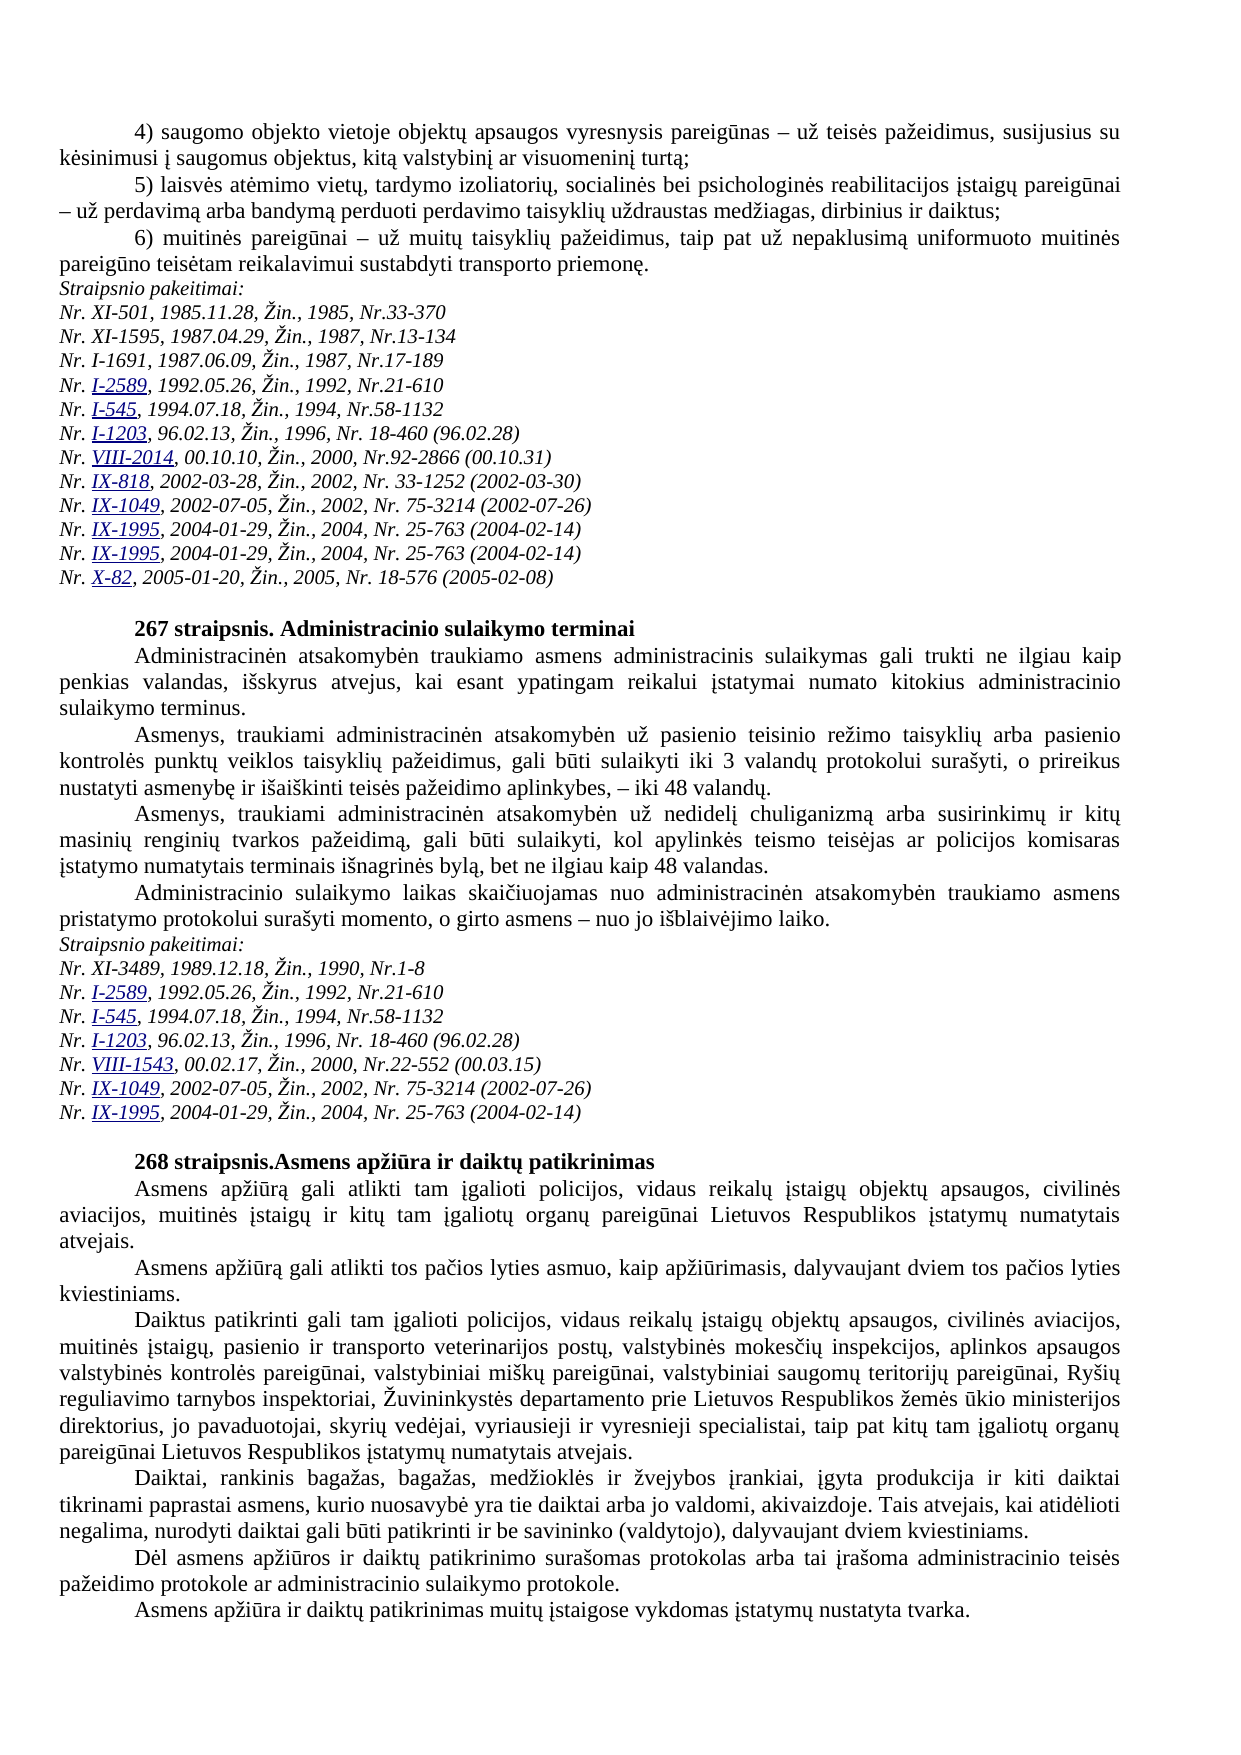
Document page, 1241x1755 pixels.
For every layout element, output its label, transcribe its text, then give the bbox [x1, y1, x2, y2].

text Nr. I-1203, 96.02.13, Žin., 1996, Nr. 18-460 (96.02.28) [59, 421, 1122, 445]
text Nr. XI-501, 1985.11.28, Žin., 1985, Nr.33-370 [59, 300, 1122, 324]
text Nr. IX-1995, 2004-01-29, Žin., 2004, Nr. 25-763 (2004-02-14) [59, 1100, 1122, 1124]
text Nr. I-1203, 96.02.13, Žin., 1996, Nr. 18-460 (96.02.28) [59, 1028, 1122, 1052]
text Daiktus patikrinti gali tam įgalioti policijos, vidaus reikalų įstaigų objektų apsaugos, civilinės aviacijos, muitinės įstaigų, pasienio ir transporto veterinarijos postų, valstybinės mokesčių inspekcijos, aplinkos apsaugos valstybinės kontrolės pareigūnai, valstybiniai miškų pareigūnai, valstybiniai saugomų teritorijų pareigūnai, Ryšių reguliavimo tarnybos inspektoriai, Žuvininkystės departamento prie Lietuvos Respublikos žemės ūkio ministerijos direktorius, jo pavaduotojai, skyrių vedėjai, vyriausieji ir vyresnieji specialistai, taip pat kitų tam įgaliotų organų pareigūnai Lietuvos Respublikos įstatymų numatytais atvejais. [59, 1306, 1122, 1464]
text Nr. IX-1049, 2002-07-05, Žin., 2002, Nr. 75-3214 (2002-07-26) [59, 493, 1122, 517]
text Nr. I-1691, 1987.06.09, Žin., 1987, Nr.17-189 [59, 348, 1122, 372]
text Nr. VIII-2014, 00.10.10, Žin., 2000, Nr.92-2866 (00.10.31) [59, 445, 1122, 469]
text Nr. I-545, 1994.07.18, Žin., 1994, Nr.58-1132 [59, 1004, 1122, 1028]
text 4) saugomo objekto vietoje objektų apsaugos vyresnysis pareigūnas – už teisės pažeidimus, susijusius su kėsinimusi į saugomus objektus, kitą valstybinį ar visuomeninį turtą; [59, 118, 1122, 171]
text Dėl asmens apžiūros ir daiktų patikrinimo surašomas protokolas arba tai įrašoma administracinio teisės pažeidimo protokole ar administracinio sulaikymo protokole. [59, 1543, 1122, 1596]
text Nr. X-82, 2005-01-20, Žin., 2005, Nr. 18-576 (2005-02-08) [59, 565, 1122, 589]
text Nr. XI-1595, 1987.04.29, Žin., 1987, Nr.13-134 [59, 324, 1122, 348]
text 267 straipsnis. Administracinio sulaikymo terminai [59, 615, 1122, 642]
text Nr. I-2589, 1992.05.26, Žin., 1992, Nr.21-610 [59, 980, 1122, 1004]
text Nr. IX-1995, 2004-01-29, Žin., 2004, Nr. 25-763 (2004-02-14) [59, 541, 1122, 565]
text Nr. IX-818, 2002-03-28, Žin., 2002, Nr. 33-1252 (2002-03-30) [59, 469, 1122, 493]
text Nr. I-545, 1994.07.18, Žin., 1994, Nr.58-1132 [59, 397, 1122, 421]
text Asmens apžiūrą gali atlikti tos pačios lyties asmuo, kaip apžiūrimasis, dalyvaujant dviem tos pačios lyties kviestiniams. [59, 1254, 1122, 1306]
text Nr. XI-3489, 1989.12.18, Žin., 1990, Nr.1-8 [59, 956, 1122, 980]
text 268 straipsnis.Asmens apžiūra ir daiktų patikrinimas [59, 1148, 1122, 1174]
text Asmens apžiūrą gali atlikti tam įgalioti policijos, vidaus reikalų įstaigų objektų apsaugos, civilinės aviacijos, muitinės įstaigų ir kitų tam įgaliotų organų pareigūnai Lietuvos Respublikos įstatymų numatytais atvejais. [59, 1174, 1122, 1254]
text Straipsnio pakeitimai: [59, 276, 1122, 300]
text Asmenys, traukiami administracinėn atsakomybėn už pasienio teisinio režimo taisyklių arba pasienio kontrolės punktų veiklos taisyklių pažeidimus, gali būti sulaikyti iki 3 valandų protokolui surašyti, o prireikus nustatyti asmenybę ir išaiškinti teisės pažeidimo aplinkybes, – iki 48 valandų. [59, 721, 1122, 800]
text Nr. I-2589, 1992.05.26, Žin., 1992, Nr.21-610 [59, 372, 1122, 397]
text Nr. IX-1049, 2002-07-05, Žin., 2002, Nr. 75-3214 (2002-07-26) [59, 1076, 1122, 1100]
text Administracinio sulaikymo laikas skaičiuojamas nuo administracinėn atsakomybėn traukiamo asmens pristatymo protokolui surašyti momento, o girto asmens – nuo jo išblaivėjimo laiko. [59, 879, 1122, 932]
text Administracinėn atsakomybėn traukiamo asmens administracinis sulaikymas gali trukti ne ilgiau kaip penkias valandas, išskyrus atvejus, kai esant ypatingam reikalui įstatymai numato kitokius administracinio sulaikymo terminus. [59, 642, 1122, 721]
text Asmenys, traukiami administracinėn atsakomybėn už nedidelį chuliganizmą arba susirinkimų ir kitų masinių renginių tvarkos pažeidimą, gali būti sulaikyti, kol apylinkės teismo teisėjas ar policijos komisaras įstatymo numatytais terminais išnagrinės bylą, bet ne ilgiau kaip 48 valandas. [59, 800, 1122, 879]
text 5) laisvės atėmimo vietų, tardymo izoliatorių, socialinės bei psichologinės reabilitacijos įstaigų pareigūnai – už perdavimą arba bandymą perduoti perdavimo taisyklių uždraustas medžiagas, dirbinius ir daiktus; [59, 171, 1122, 223]
text Asmens apžiūra ir daiktų patikrinimas muitų įstaigose vykdomas įstatymų nustatyta tvarka. [59, 1596, 1122, 1623]
text Daiktai, rankinis bagažas, bagažas, medžioklės ir žvejybos įrankiai, įgyta produkcija ir kiti daiktai tikrinami paprastai asmens, kurio nuosavybė yra tie daiktai arba jo valdomi, akivaizdoje. Tais atvejais, kai atidėlioti negalima, nurodyti daiktai gali būti patikrinti ir be savininko (valdytojo), dalyvaujant dviem kviestiniams. [59, 1464, 1122, 1543]
text Nr. IX-1995, 2004-01-29, Žin., 2004, Nr. 25-763 (2004-02-14) [59, 517, 1122, 541]
text Straipsnio pakeitimai: [59, 932, 1122, 956]
text 6) muitinės pareigūnai – už muitų taisyklių pažeidimus, taip pat už nepaklusimą uniformuoto muitinės pareigūno teisėtam reikalavimui sustabdyti transporto priemonę. [59, 223, 1122, 276]
text Nr. VIII-1543, 00.02.17, Žin., 2000, Nr.22-552 (00.03.15) [59, 1052, 1122, 1076]
